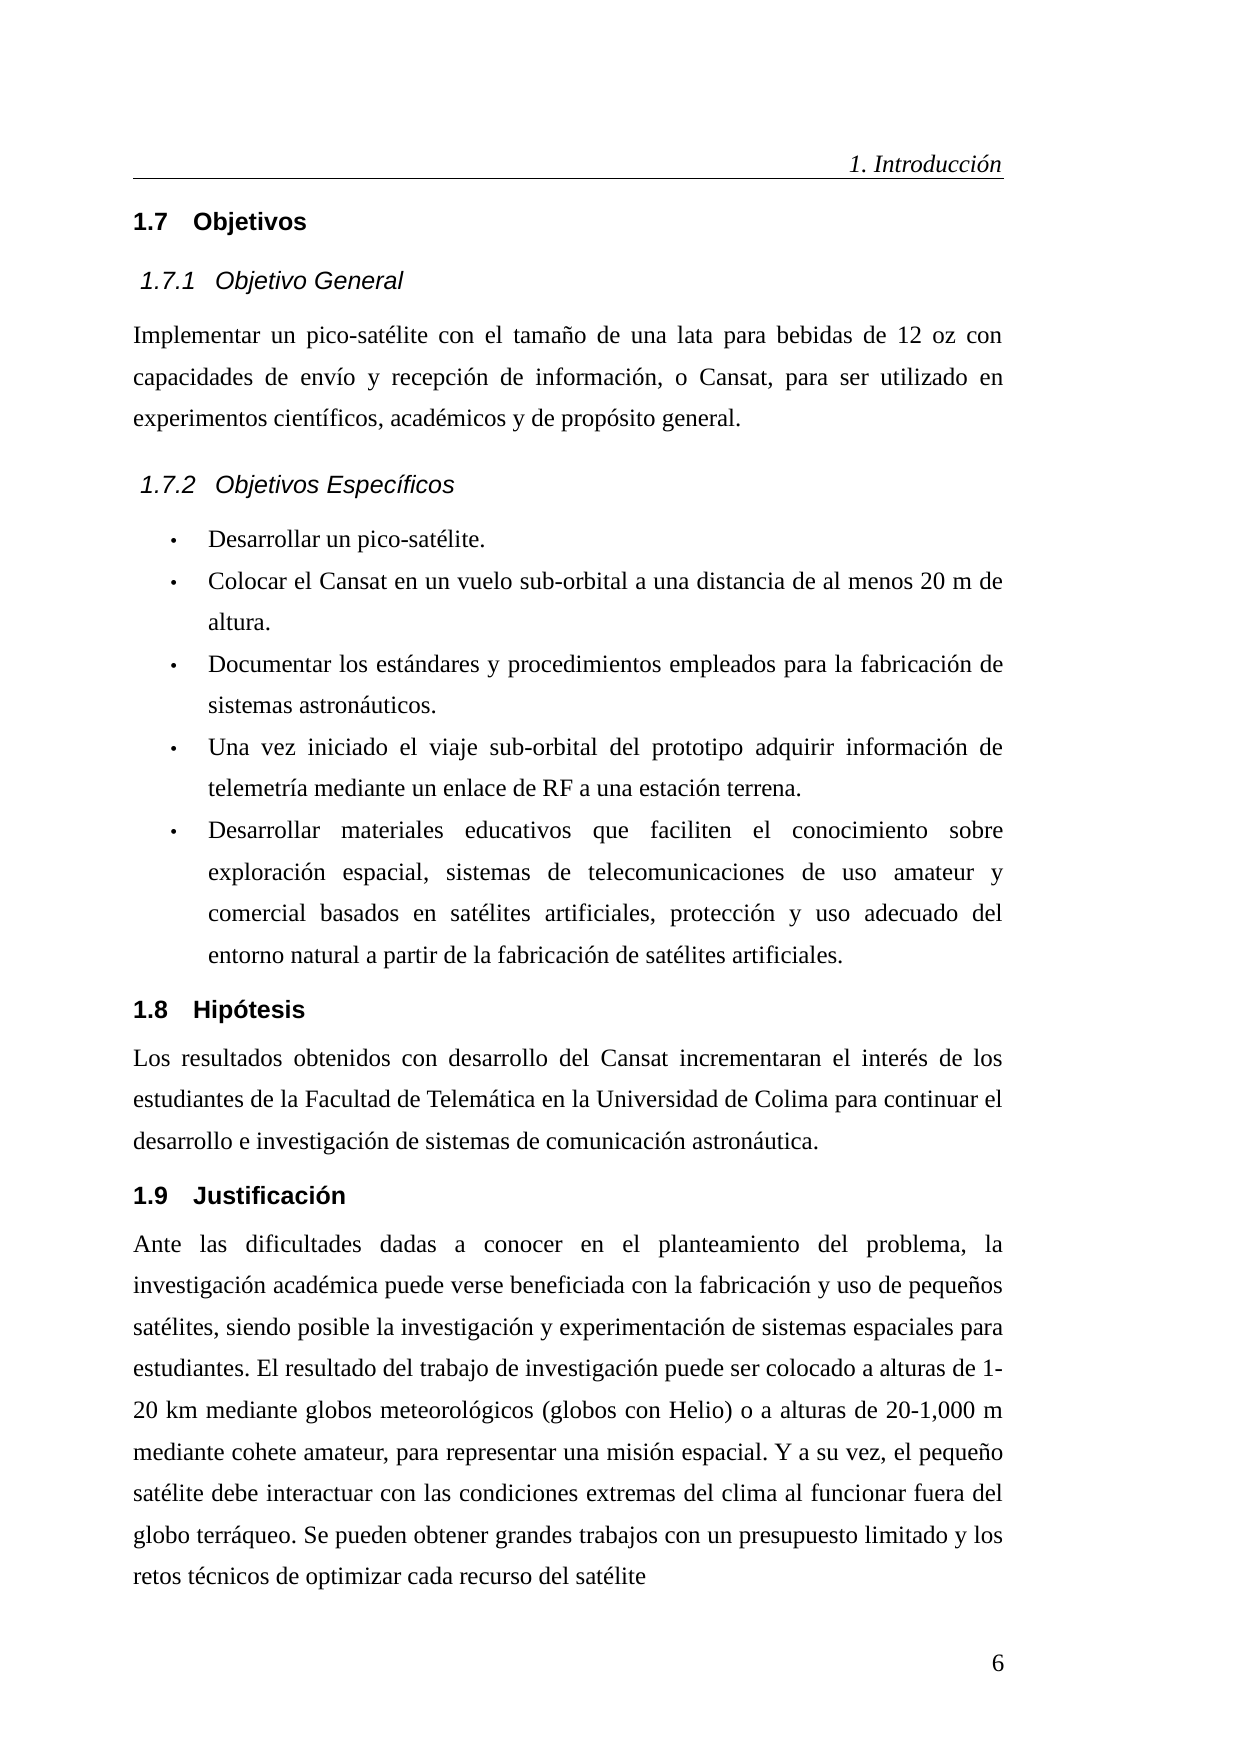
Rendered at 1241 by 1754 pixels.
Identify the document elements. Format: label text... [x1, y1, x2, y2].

subtitle Objetivos [133, 207, 1004, 235]
list Una vez iniciado el viaje sub-orbital del prototipo adquirir información de telemetría mediante un enlace de RF a una estación terrena. [170, 733, 1004, 802]
list Desarrollar un pico-satélite. [170, 525, 1004, 553]
list Colocar el Cansat en un vuelo sub-orbital a una distancia de al menos 20 m de altura. [170, 567, 1004, 636]
subtitle Justificación [133, 1181, 1004, 1209]
text Implementar un pico-satélite con el tamaño de una lata para bebidas de 12 oz con capacidades de envío y recepción de información, o Cansat, para ser utilizado en experimentos científicos, académicos y de propósito general. [133, 321, 1004, 432]
subtitle Hipótesis [133, 995, 1004, 1023]
subtitle Objetivo General [140, 267, 1004, 295]
list Documentar los estándares y procedimientos empleados para la fabricación de sistemas astronáuticos. [170, 650, 1004, 719]
list Desarrollar materiales educativos que faciliten el conocimiento sobre exploración espacial, sistemas de telecomunicaciones de uso amateur y comercial basados en satélites artificiales, protección y uso adecuado del entorno natural a partir de la fabricación de satélites artificiales. [170, 816, 1004, 968]
text Ante las dificultades dadas a conocer en el planteamiento del problema, la investigación académica puede verse beneficiada con la fabricación y uso de pequeños satélites, siendo posible la investigación y experimentación de sistemas espaciales para estudiantes. El resultado del trabajo de investigación puede ser colocado a alturas de 1-20 km mediante globos meteorológicos (globos con Helio) o a alturas de 20-1,000 m mediante cohete amateur, para representar una misión espacial. Y a su vez, el pequeño satélite debe interactuar con las condiciones extremas del clima al funcionar fuera del globo terráqueo. Se pueden obtener grandes trabajos con un presupuesto limitado y los retos técnicos de optimizar cada recurso del satélite [133, 1230, 1004, 1590]
subtitle Objetivos Específicos [140, 471, 1004, 499]
text Los resultados obtenidos con desarrollo del Cansat incrementaran el interés de los estudiantes de la Facultad de Telemática en la Universidad de Colima para continuar el desarrollo e investigación de sistemas de comunicación astronáutica. [133, 1044, 1004, 1154]
